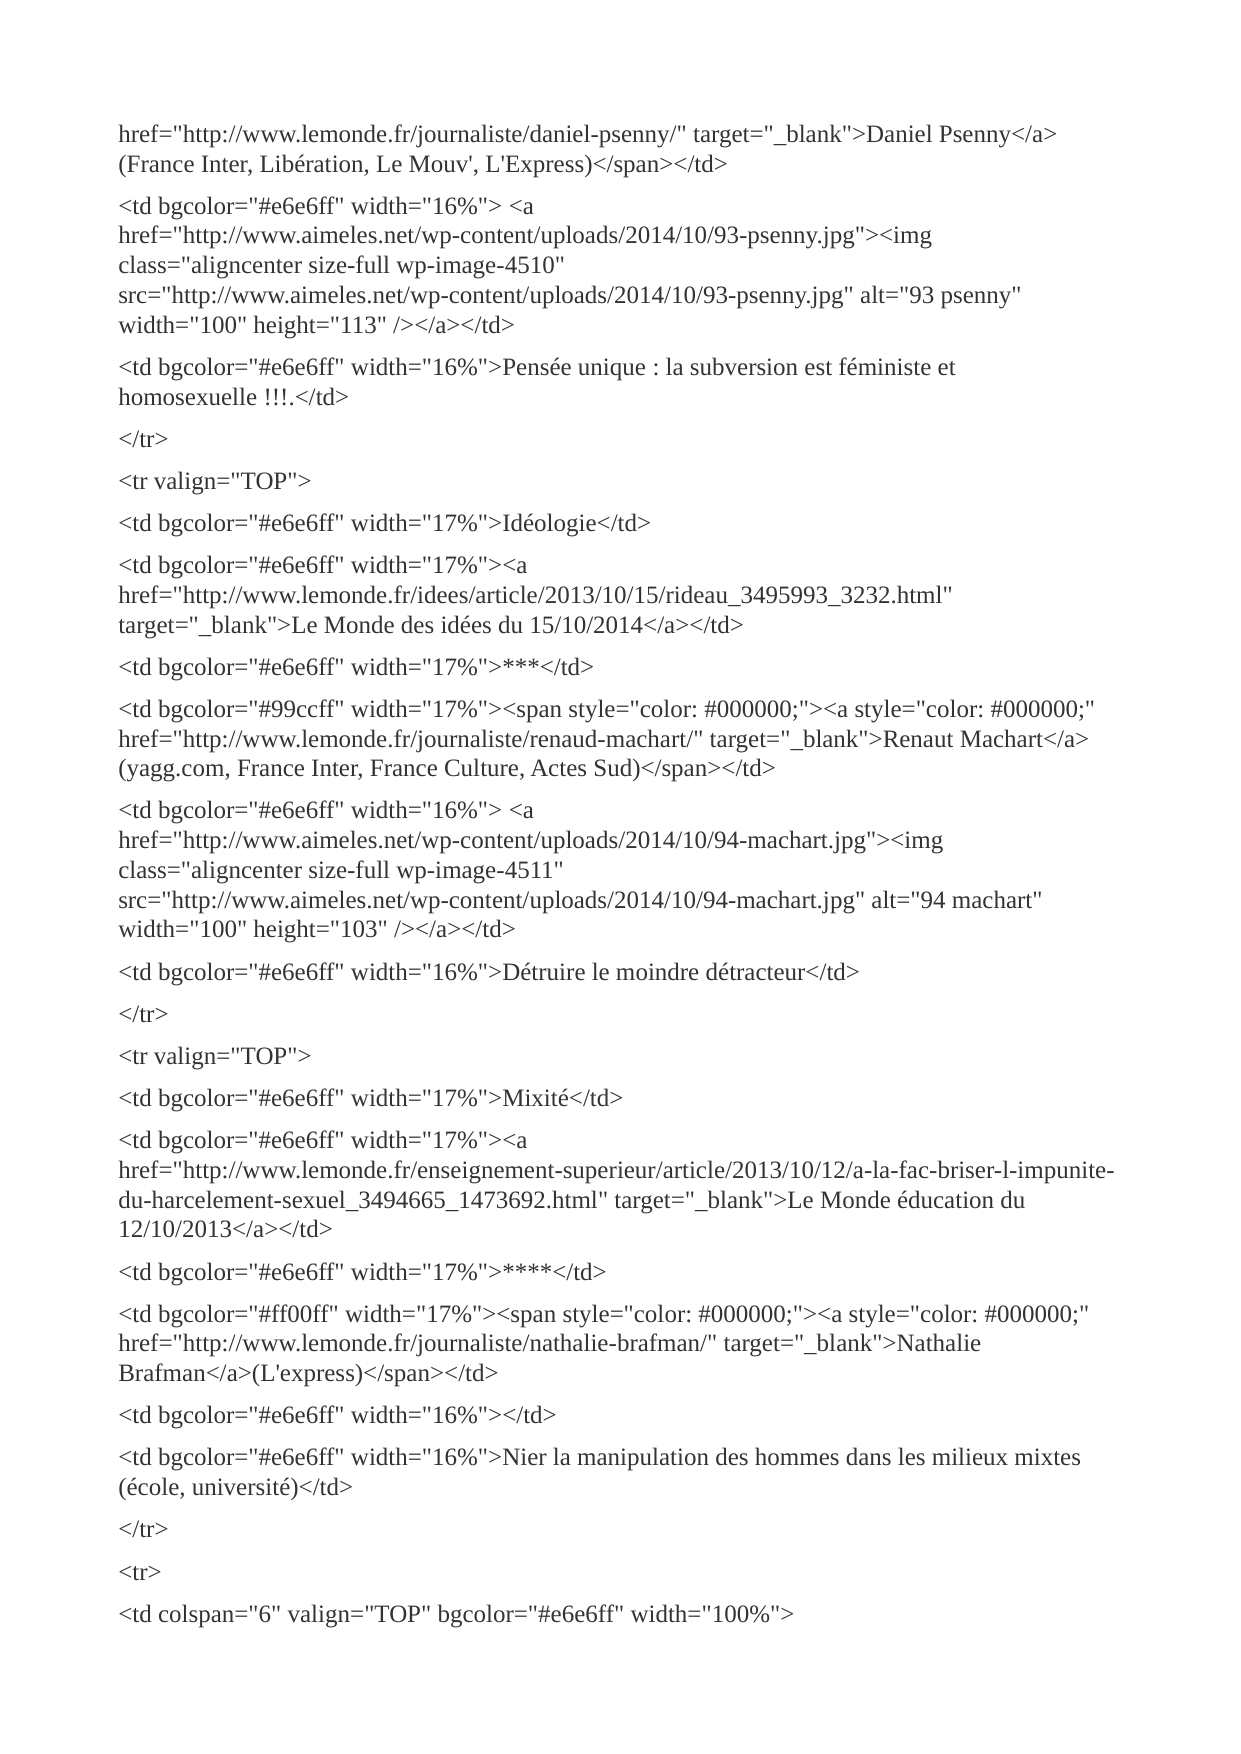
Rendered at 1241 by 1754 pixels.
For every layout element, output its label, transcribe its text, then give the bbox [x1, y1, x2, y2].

text <td bgcolor="#e6e6ff" width="16%">Nier la manipulation des hommes dans les milieux mixtes (école, université)</td> [118, 1442, 1122, 1501]
text <td bgcolor="#e6e6ff" width="17%">Idéologie</td> [118, 507, 1122, 537]
text <td bgcolor="#e6e6ff" width="16%"> <a href="http://www.aimeles.net/wp-content/uploads/2014/10/94-machart.jpg"><img class="aligncenter size-full wp-image-4511" src="http://www.aimeles.net/wp-content/uploads/2014/10/94-machart.jpg" alt="94 machart" width="100" height="103" /></a></td> [118, 795, 1122, 943]
text </tr> [118, 998, 1122, 1027]
text <td bgcolor="#e6e6ff" width="16%">Détruire le moindre détracteur</td> [118, 956, 1122, 985]
text <tr valign="TOP"> [118, 465, 1122, 495]
text <td bgcolor="#e6e6ff" width="17%"><a href="http://www.lemonde.fr/idees/article/2013/10/15/rideau_3495993_3232.html" target="_blank">Le Monde des idées du 15/10/2014</a></td> [118, 549, 1122, 638]
text <td colspan="6" valign="TOP" bgcolor="#e6e6ff" width="100%"> [118, 1598, 1122, 1627]
text </tr> [118, 1513, 1122, 1543]
text <td bgcolor="#e6e6ff" width="17%">Mixité</td> [118, 1082, 1122, 1112]
text <td bgcolor="#e6e6ff" width="17%">****</td> [118, 1256, 1122, 1285]
text <td bgcolor="#e6e6ff" width="16%"> <a href="http://www.aimeles.net/wp-content/uploads/2014/10/93-psenny.jpg"><img class="aligncenter size-full wp-image-4510" src="http://www.aimeles.net/wp-content/uploads/2014/10/93-psenny.jpg" alt="93 psenny" width="100" height="113" /></a></td> [118, 190, 1122, 338]
text <td bgcolor="#e6e6ff" width="16%">Pensée unique : la subversion est féministe et homosexuelle !!!.</td> [118, 351, 1122, 410]
text <td bgcolor="#e6e6ff" width="17%">***</td> [118, 651, 1122, 681]
text <td bgcolor="#99ccff" width="17%"><span style="color: #000000;"><a style="color: #000000;" href="http://www.lemonde.fr/journaliste/renaud-machart/" target="_blank">Renaut Machart</a> (yagg.com, France Inter, France Culture, Actes Sud)</span></td> [118, 693, 1122, 782]
text </tr> [118, 423, 1122, 452]
text <tr> [118, 1556, 1122, 1585]
text <td bgcolor="#ff00ff" width="17%"><span style="color: #000000;"><a style="color: #000000;" href="http://www.lemonde.fr/journaliste/nathalie-brafman/" target="_blank">Nathalie Brafman</a>(L'express)</span></td> [118, 1298, 1122, 1387]
text href="http://www.lemonde.fr/journaliste/daniel-psenny/" target="_blank">Daniel Psenny</a> (France Inter, Libération, Le Mouv', L'Express)</span></td> [118, 118, 1122, 177]
text <td bgcolor="#e6e6ff" width="17%"><a href="http://www.lemonde.fr/enseignement-superieur/article/2013/10/12/a-la-fac-briser-l-impunite-du-harcelement-sexuel_3494665_1473692.html" target="_blank">Le Monde éducation du 12/10/2013</a></td> [118, 1124, 1122, 1243]
text <td bgcolor="#e6e6ff" width="16%"></td> [118, 1399, 1122, 1429]
text <tr valign="TOP"> [118, 1040, 1122, 1070]
